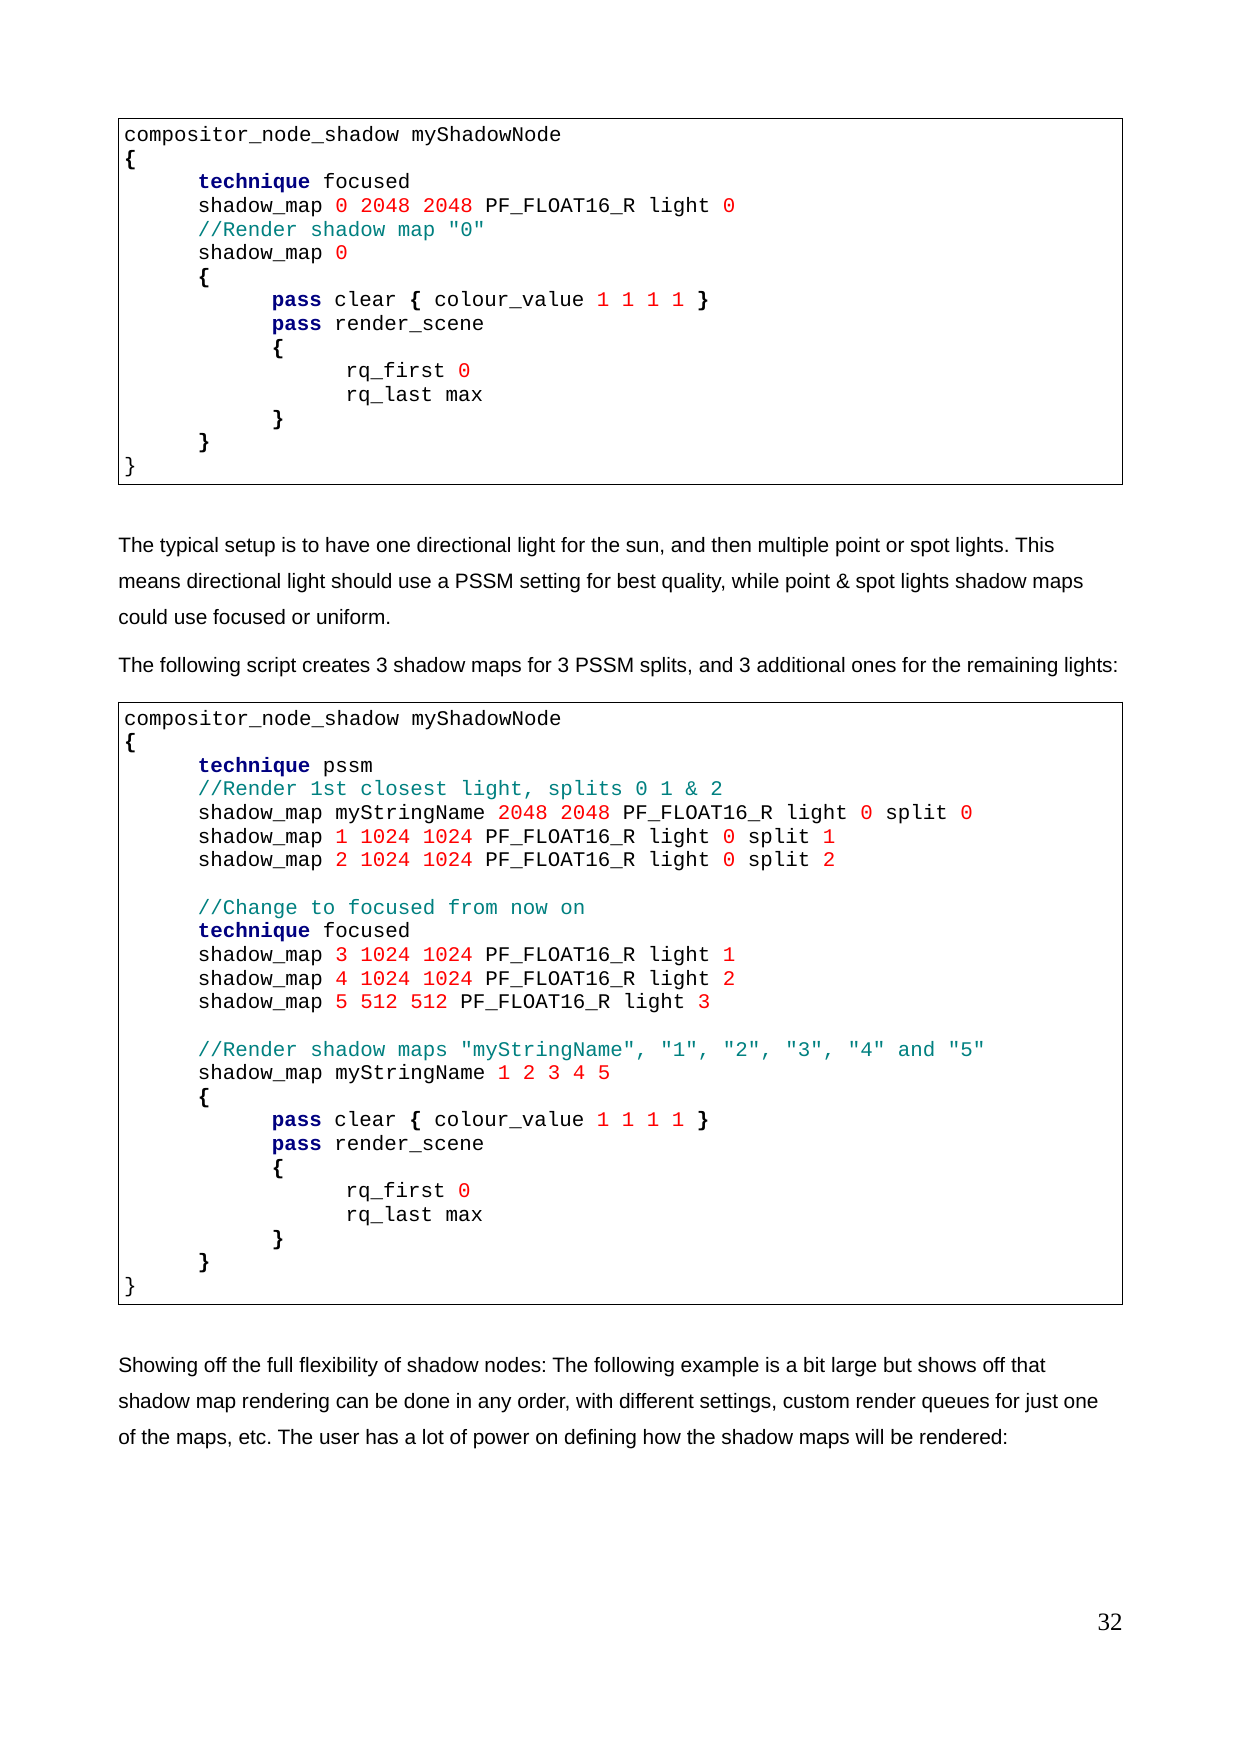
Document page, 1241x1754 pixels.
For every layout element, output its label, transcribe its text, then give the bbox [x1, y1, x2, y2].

text Showing off the full flexibility of shadow nodes: The following example is a bit large but shows off that shadow map rendering can be done in any order, with different settings, custom render queues for just one of the maps, etc. The user has a lot of power on defining how the shadow maps will be rendered: [118, 1353, 1122, 1449]
table_header compositor_node_shadow myShadowNode { technique pssm //Render 1st closest light, splits 0 1 & 2 shadow_map myStringName 2048 2048 PF_FLOAT16_R light 0 split 0 shadow_map 1 1024 1024 PF_FLOAT16_R light 0 split 1 shadow_map 2 1024 1024 PF_FLOAT16_R light 0 split 2 //Change to focused from now on technique focused shadow_map 3 1024 1024 PF_FLOAT16_R light 1 shadow_map 4 1024 1024 PF_FLOAT16_R light 2 shadow_map 5 512 512 PF_FLOAT16_R light 3 //Render shadow maps "myStringName", "1", "2", "3", "4" and "5" shadow_map myStringName 1 2 3 4 5 { pass clear { colour_value 1 1 1 1 } pass render_scene { rq_first 0 rq_last max } } } [119, 703, 1122, 1304]
table_header compositor_node_shadow myShadowNode { technique focused shadow_map 0 2048 2048 PF_FLOAT16_R light 0 //Render shadow map "0" shadow_map 0 { pass clear { colour_value 1 1 1 1 } pass render_scene { rq_first 0 rq_last max } } } [119, 119, 1122, 484]
text The typical setup is to have one directional light for the sun, and then multiple point or spot lights. This means directional light should use a PSSM setting for best quality, while point & spot lights shadow maps could use focused or uniform. [118, 533, 1122, 629]
text The following script creates 3 shadow maps for 3 PSSM splits, and 3 additional ones for the remaining lights: [118, 653, 1122, 677]
